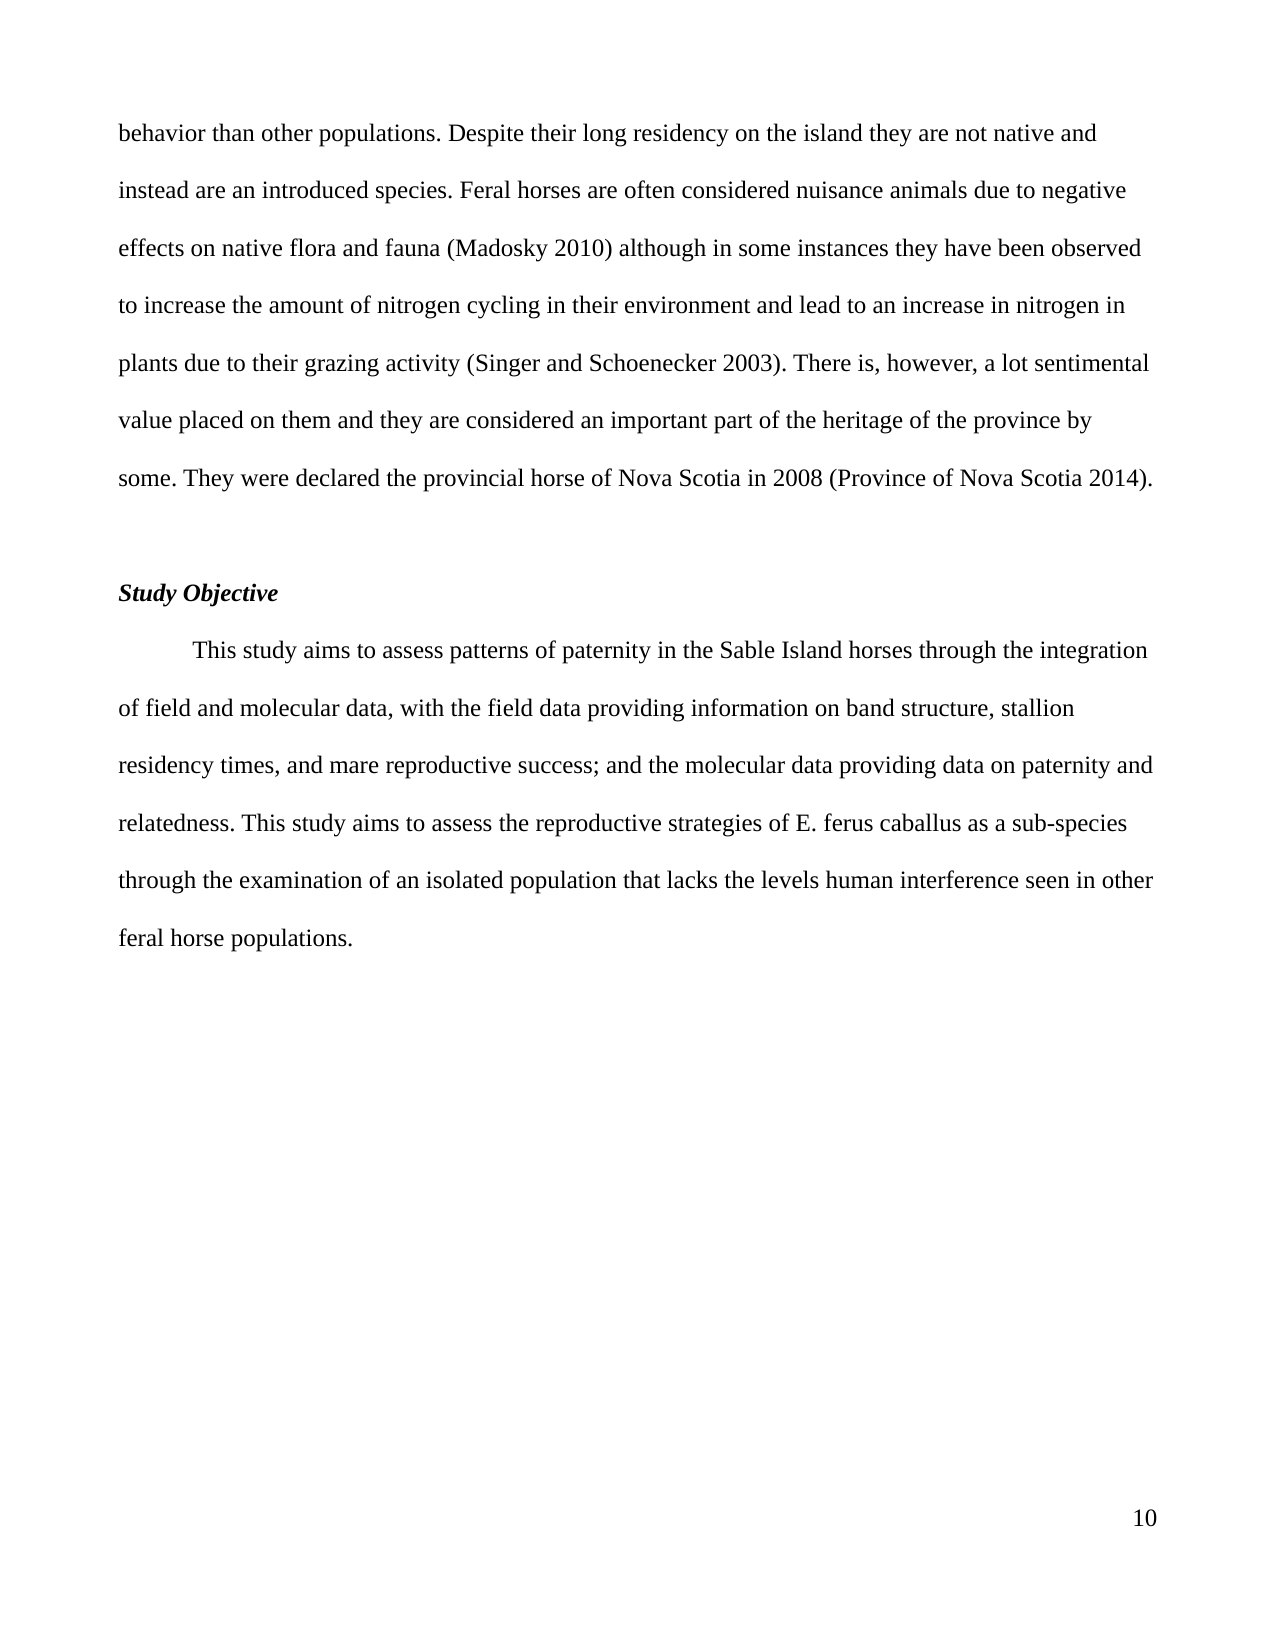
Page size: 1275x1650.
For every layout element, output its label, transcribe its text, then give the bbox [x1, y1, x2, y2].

text Study Objective [118, 578, 1157, 607]
text This study aims to assess patterns of paternity in the Sable Island horses through the integration of field and molecular data, with the field data providing information on band structure, stallion residency times, and mare reproductive success; and the molecular data providing data on paternity and relatedness. This study aims to assess the reproductive strategies of E. ferus caballus as a sub-species through the examination of an isolated population that lacks the levels human interference seen in other feral horse populations. [118, 636, 1157, 952]
text behavior than other populations. Despite their long residency on the island they are not native and instead are an introduced species. Feral horses are often considered nuisance animals due to negative effects on native flora and fauna (Madosky 2010) although in some instances they have been observed to increase the amount of nitrogen cycling in their environment and lead to an increase in nitrogen in plants due to their grazing activity (Singer and Schoenecker 2003). There is, however, a lot sentimental value placed on them and they are considered an important part of the heritage of the province by some. They were declared the provincial horse of Nova Scotia in 2008 (Province of Nova Scotia 2014). [118, 118, 1157, 492]
